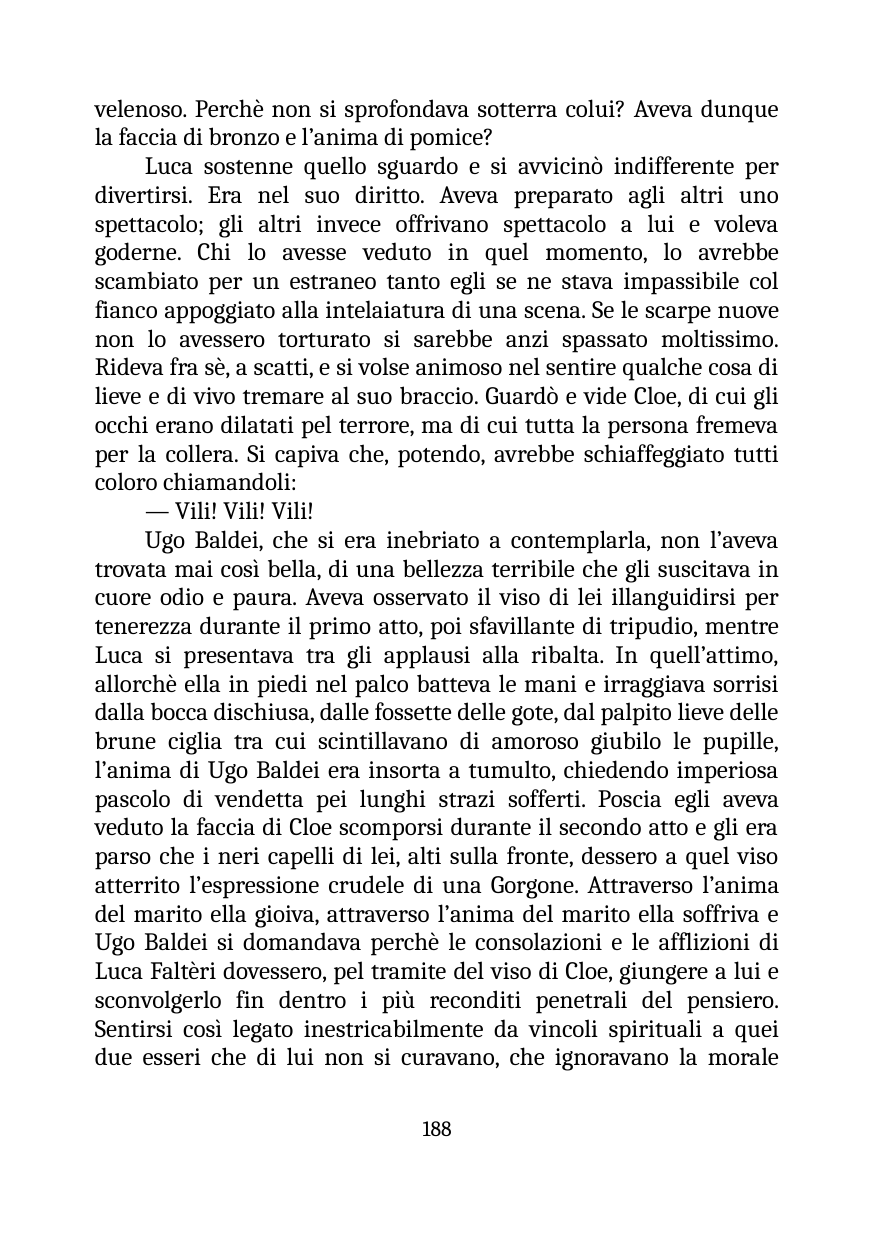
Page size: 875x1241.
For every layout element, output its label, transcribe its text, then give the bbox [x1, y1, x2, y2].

text — Vili! Vili! Vili! [94, 497, 779, 526]
text Luca sostenne quello sguardo e si avvicinò indifferente per divertirsi. Era nel suo diritto. Aveva preparato agli altri uno spettacolo; gli altri invece offrivano spettacolo a lui e voleva goderne. Chi lo avesse veduto in quel momento, lo avrebbe scambiato per un estraneo tanto egli se ne stava impassibile col fianco appoggiato alla intelaiatura di una scena. Se le scarpe nuove non lo avessero torturato si sarebbe anzi spassato moltissimo. Rideva fra sè, a scatti, e si volse animoso nel sentire qualche cosa di lieve e di vivo tremare al suo braccio. Guardò e vide Cloe, di cui gli occhi erano dilatati pel terrore, ma di cui tutta la persona fremeva per la collera. Si capiva che, potendo, avrebbe schiaffeggiato tutti coloro chiamandoli: [94, 152, 779, 497]
text velenoso. Perchè non si sprofondava sotterra colui? Aveva dunque la faccia di bronzo e l’anima di pomice? [94, 94, 779, 152]
text Ugo Baldei, che si era inebriato a contemplarla, non l’aveva trovata mai così bella, di una bellezza terribile che gli suscitava in cuore odio e paura. Aveva osservato il viso di lei illanguidirsi per tenerezza durante il primo atto, poi sfavillante di tripudio, mentre Luca si presentava tra gli applausi alla ribalta. In quell’attimo, allorchè ella in piedi nel palco batteva le mani e irraggiava sorrisi dalla bocca dischiusa, dalle fossette delle gote, dal palpito lieve delle brune ciglia tra cui scintillavano di amoroso giubilo le pupille, l’anima di Ugo Baldei era insorta a tumulto, chiedendo imperiosa pascolo di vendetta pei lunghi strazi sofferti. Poscia egli aveva veduto la faccia di Cloe scomporsi durante il secondo atto e gli era parso che i neri capelli di lei, alti sulla fronte, dessero a quel viso atterrito l’espressione crudele di una Gorgone. Attraverso l’anima del marito ella gioiva, attraverso l’anima del marito ella soffriva e Ugo Baldei si domandava perchè le consolazioni e le afflizioni di Luca Faltèri dovessero, pel tramite del viso di Cloe, giungere a lui e sconvolgerlo fin dentro i più reconditi penetrali del pensiero. Sentirsi così legato inestricabilmente da vincoli spirituali a quei due esseri che di lui non si curavano, che ignoravano la morale [94, 526, 779, 1072]
